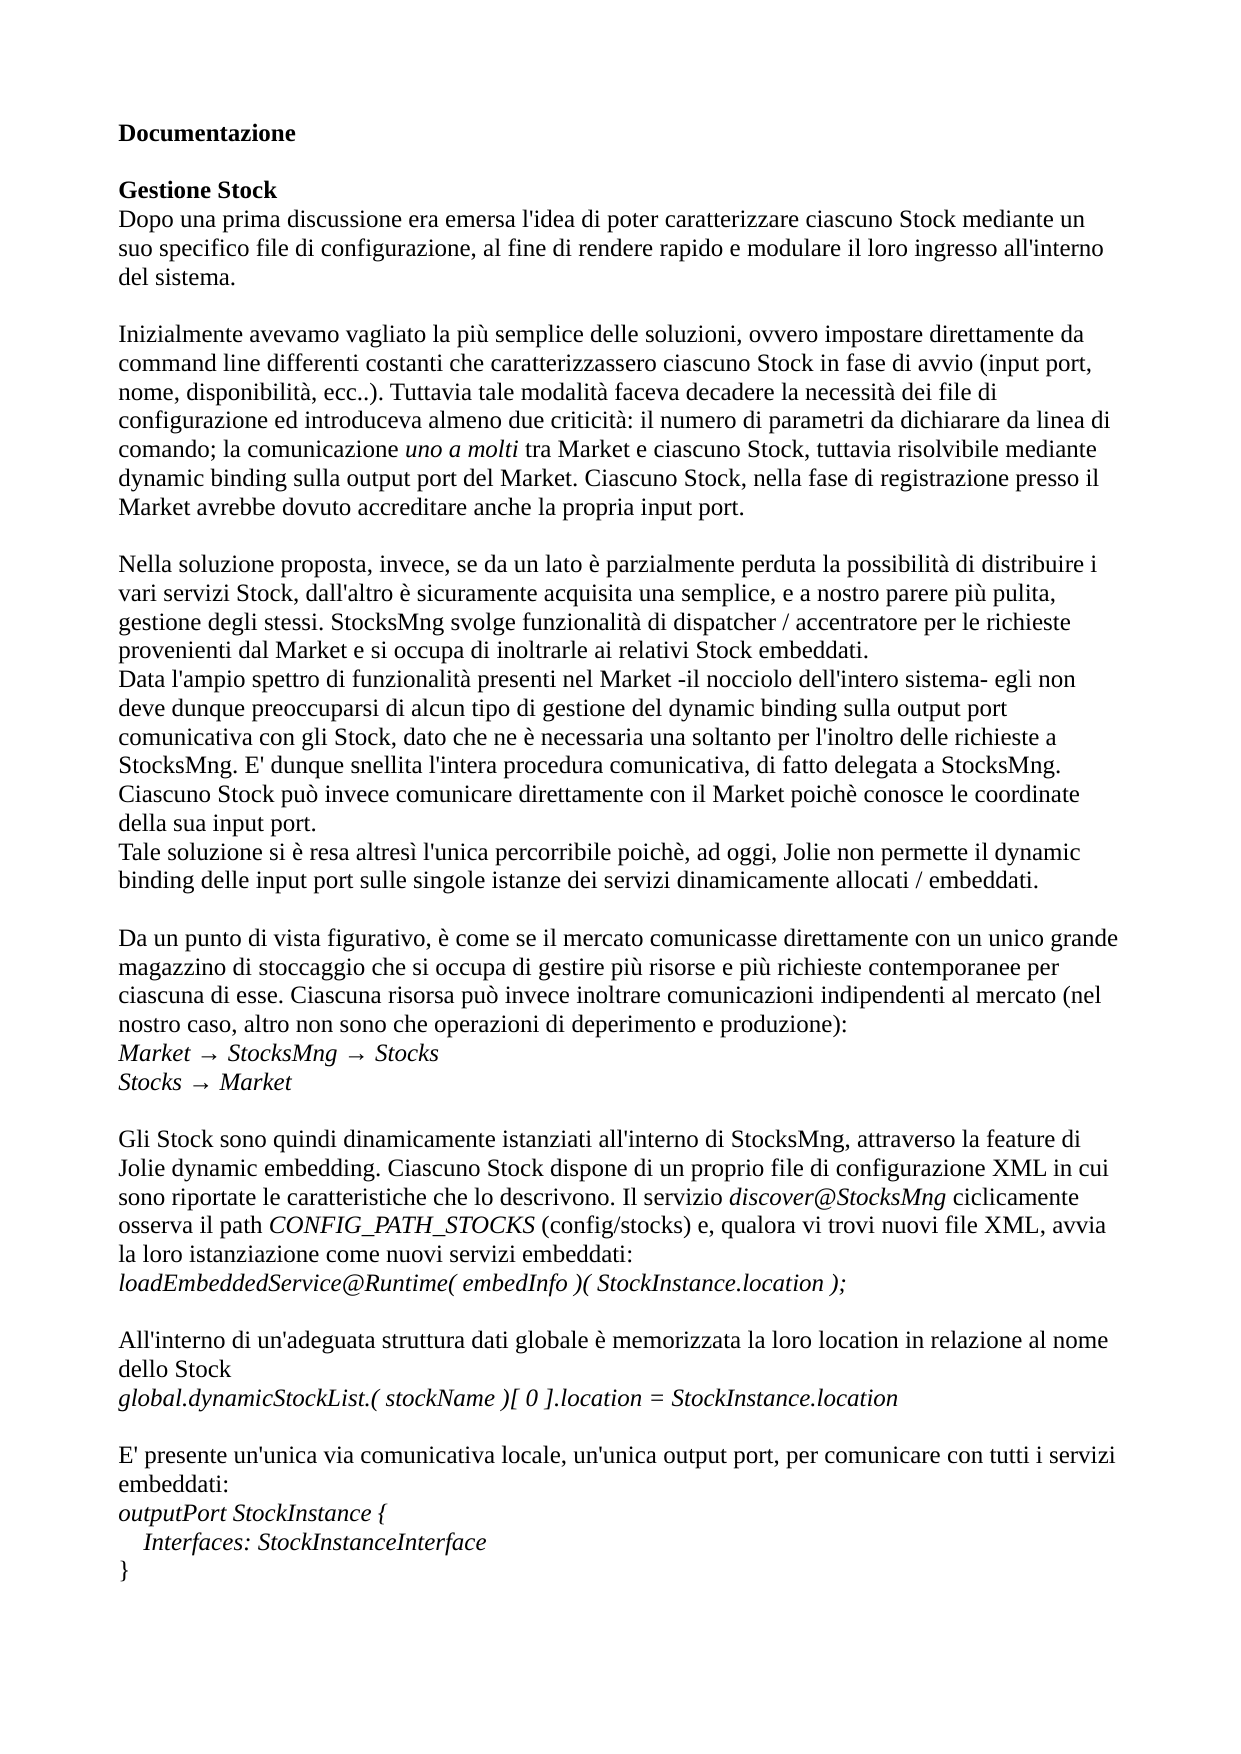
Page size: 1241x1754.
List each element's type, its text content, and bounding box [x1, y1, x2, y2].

text Data l'ampio spettro di funzionalità presenti nel Market -il nocciolo dell'intero sistema- egli non deve dunque preoccuparsi di alcun tipo di gestione del dynamic binding sulla output port comunicativa con gli Stock, dato che ne è necessaria una soltanto per l'inoltro delle richieste a StocksMng. E' dunque snellita l'intera procedura comunicativa, di fatto delegata a StocksMng. [118, 664, 1122, 779]
text global.dynamicStockList.( stockName )[ 0 ].location = StockInstance.location [118, 1383, 1122, 1412]
text loadEmbeddedService@Runtime( embedInfo )( StockInstance.location ); [118, 1268, 1122, 1297]
text Stocks → Market [118, 1067, 1122, 1096]
text E' presente un'unica via comunicativa locale, un'unica output port, per comunicare con tutti i servizi embeddati: [118, 1441, 1122, 1498]
text outputPort StockInstance { [118, 1498, 1122, 1527]
text All'interno di un'adeguata struttura dati globale è memorizzata la loro location in relazione al nome dello Stock [118, 1326, 1122, 1383]
text Ciascuno Stock può invece comunicare direttamente con il Market poichè conosce le coordinate della sua input port. [118, 779, 1122, 837]
text Interfaces: StockInstanceInterface [118, 1527, 1122, 1556]
text } [118, 1556, 1122, 1584]
text Dopo una prima discussione era emersa l'idea di poter caratterizzare ciascuno Stock mediante un suo specifico file di configurazione, al fine di rendere rapido e modulare il loro ingresso all'interno del sistema. [118, 204, 1122, 291]
text Documentazione [118, 118, 1122, 147]
text Gli Stock sono quindi dinamicamente istanziati all'interno di StocksMng, attraverso la feature di Jolie dynamic embedding. Ciascuno Stock dispone di un proprio file di configurazione XML in cui sono riportate le caratteristiche che lo descrivono. Il servizio discover@StocksMng ciclicamente osserva il path CONFIG_PATH_STOCKS (config/stocks) e, qualora vi trovi nuovi file XML, avvia la loro istanziazione come nuovi servizi embeddati: [118, 1124, 1122, 1268]
text Market → StocksMng → Stocks [118, 1038, 1122, 1067]
text Da un punto di vista figurativo, è come se il mercato comunicasse direttamente con un unico grande magazzino di stoccaggio che si occupa di gestire più risorse e più richieste contemporanee per ciascuna di esse. Ciascuna risorsa può invece inoltrare comunicazioni indipendenti al mercato (nel nostro caso, altro non sono che operazioni di deperimento e produzione): [118, 923, 1122, 1038]
text Inizialmente avevamo vagliato la più semplice delle soluzioni, ovvero impostare direttamente da command line differenti costanti che caratterizzassero ciascuno Stock in fase di avvio (input port, nome, disponibilità, ecc..). Tuttavia tale modalità faceva decadere la necessità dei file di configurazione ed introduceva almeno due criticità: il numero di parametri da dichiarare da linea di comando; la comunicazione uno a molti tra Market e ciascuno Stock, tuttavia risolvibile mediante dynamic binding sulla output port del Market. Ciascuno Stock, nella fase di registrazione presso il Market avrebbe dovuto accreditare anche la propria input port. [118, 319, 1122, 521]
text Tale soluzione si è resa altresì l'unica percorribile poichè, ad oggi, Jolie non permette il dynamic binding delle input port sulle singole istanze dei servizi dinamicamente allocati / embeddati. [118, 837, 1122, 894]
text Nella soluzione proposta, invece, se da un lato è parzialmente perduta la possibilità di distribuire i vari servizi Stock, dall'altro è sicuramente acquisita una semplice, e a nostro parere più pulita, gestione degli stessi. StocksMng svolge funzionalità di dispatcher / accentratore per le richieste provenienti dal Market e si occupa di inoltrarle ai relativi Stock embeddati. [118, 549, 1122, 664]
text Gestione Stock [118, 176, 1122, 204]
